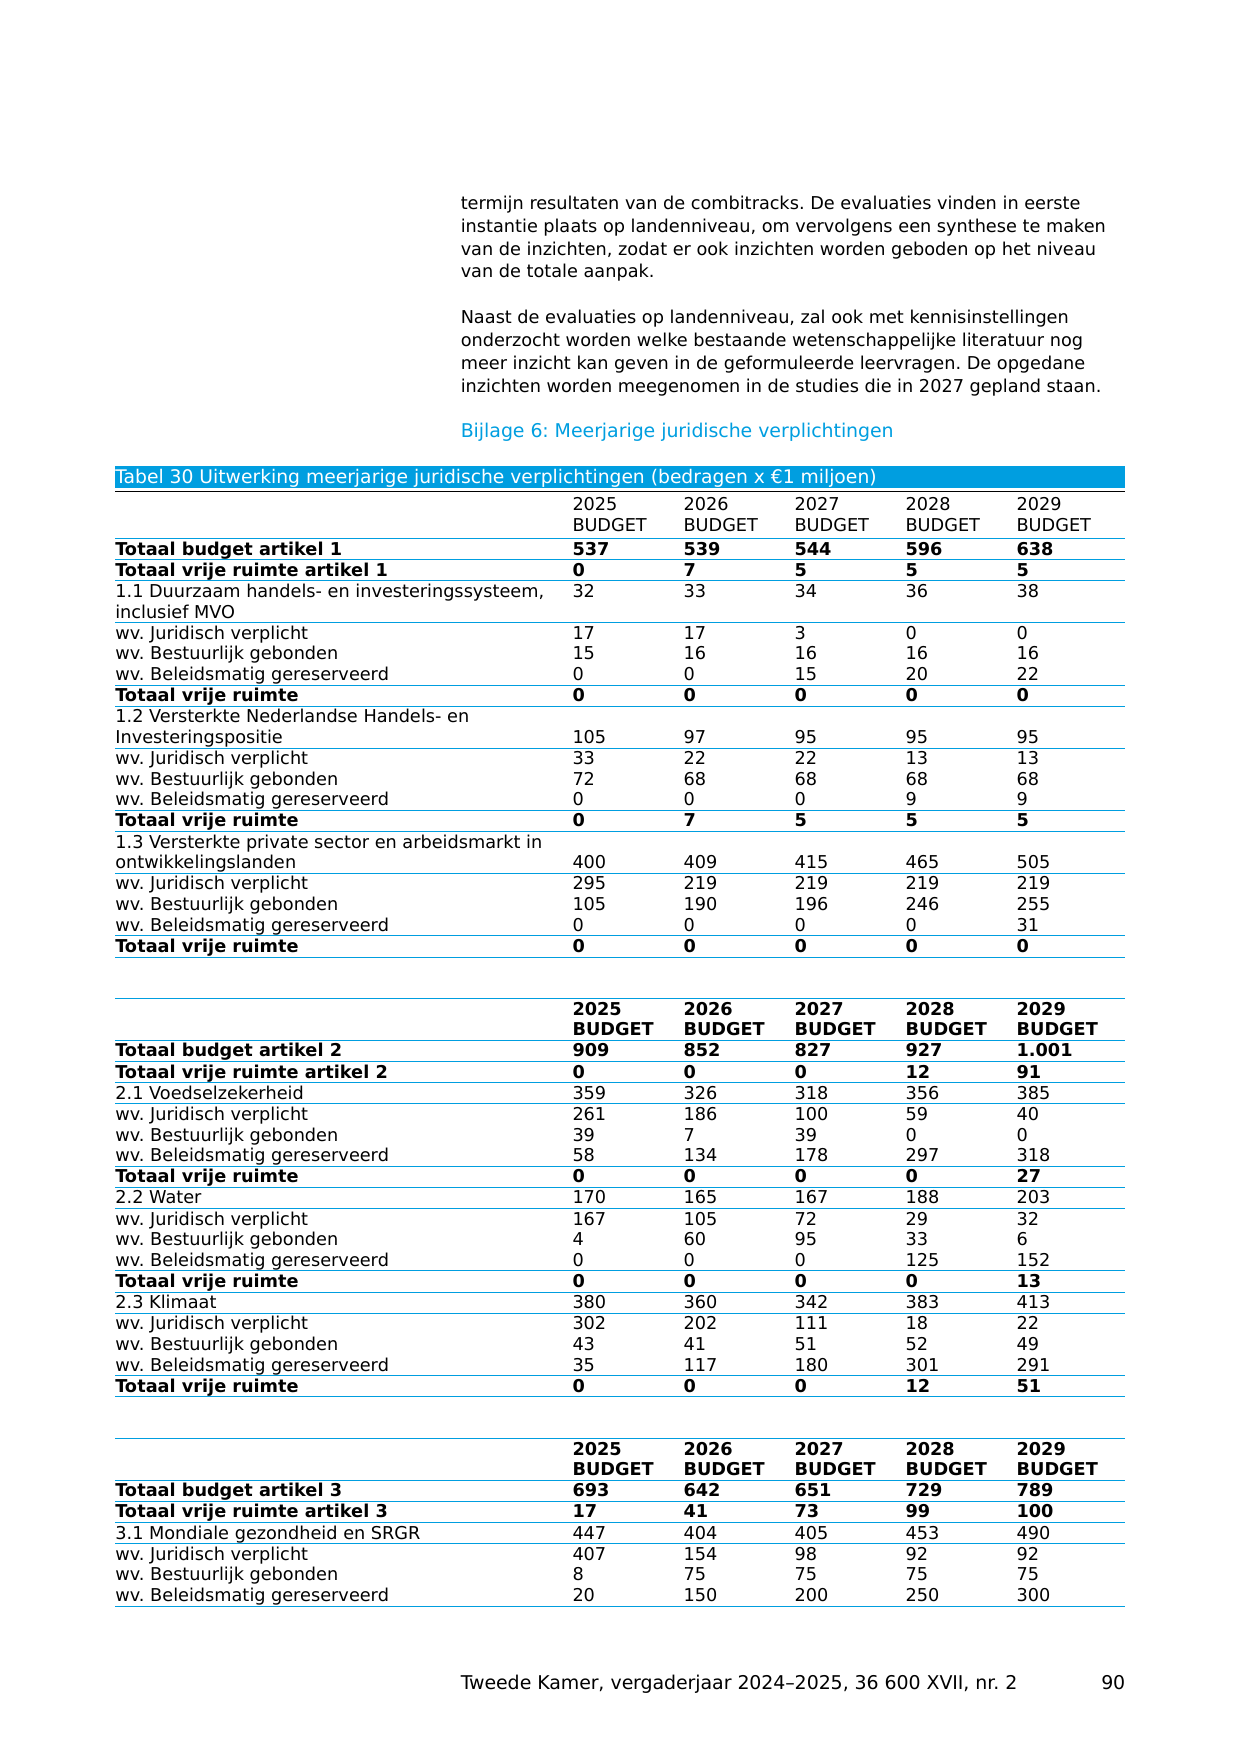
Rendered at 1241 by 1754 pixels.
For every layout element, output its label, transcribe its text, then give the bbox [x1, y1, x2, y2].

table_cell 301 [903, 1355, 1013, 1375]
table_cell 15 [791, 664, 902, 684]
table_cell 154 [680, 1544, 791, 1564]
table_cell wv. Beleidsmatig gereserveerd [115, 1355, 569, 1375]
table_cell 22 [680, 749, 791, 769]
table_cell 342 [791, 1293, 902, 1313]
table_cell 1.001 [1014, 1041, 1125, 1061]
table_cell 359 [569, 1083, 680, 1103]
table_cell 170 [569, 1188, 680, 1208]
table_cell 0 [680, 1250, 791, 1270]
table_cell 5 [1014, 811, 1125, 831]
table_cell 0 [791, 915, 902, 935]
table_cell 39 [569, 1125, 680, 1145]
table_cell [115, 1397, 569, 1417]
table_cell wv. Beleidsmatig gereserveerd [115, 1585, 569, 1606]
table_cell 200 [791, 1585, 902, 1606]
table_cell [115, 492, 569, 538]
table_cell 165 [680, 1188, 791, 1208]
table_cell 52 [903, 1334, 1013, 1354]
table_cell 16 [680, 643, 791, 664]
table_cell 2028 BUDGET [903, 492, 1013, 538]
table_cell 7 [680, 811, 791, 831]
table_cell 827 [791, 1041, 902, 1061]
table_cell 75 [1014, 1564, 1125, 1585]
table_cell 1.1 Duurzaam handels- en investeringssysteem, inclusief MVO [115, 581, 569, 622]
table_cell 95 [903, 707, 1013, 747]
table_cell 22 [791, 749, 902, 769]
table_cell 180 [791, 1355, 902, 1375]
table_cell 150 [680, 1585, 791, 1606]
table_cell 190 [680, 894, 791, 914]
table_cell 2028 BUDGET [903, 999, 1013, 1040]
table_cell 0 [791, 686, 902, 706]
table_cell 295 [569, 874, 680, 894]
table_cell 12 [903, 1376, 1013, 1396]
table_cell 186 [680, 1104, 791, 1124]
table_cell 4 [569, 1229, 680, 1250]
table_cell 693 [569, 1481, 680, 1501]
table_cell 0 [569, 560, 680, 580]
table_cell Totaal vrije ruimte [115, 811, 569, 831]
table_cell 5 [791, 811, 902, 831]
table_cell 2025 BUDGET [569, 999, 680, 1040]
table_cell 15 [569, 643, 680, 664]
table_cell 2027 BUDGET [791, 999, 902, 1040]
table_cell 41 [680, 1502, 791, 1522]
table_cell 178 [791, 1145, 902, 1166]
table_cell 219 [680, 874, 791, 894]
table_cell wv. Beleidsmatig gereserveerd [115, 915, 569, 935]
table_cell 36 [903, 581, 1013, 622]
table_cell 409 [680, 832, 791, 873]
table_cell Totaal vrije ruimte artikel 3 [115, 1502, 569, 1522]
table_cell 0 [791, 789, 902, 810]
table_cell 415 [791, 832, 902, 873]
table_cell 58 [569, 1145, 680, 1166]
table_cell [680, 1418, 791, 1438]
table_cell 0 [569, 915, 680, 935]
table_cell wv. Bestuurlijk gebonden [115, 1229, 569, 1250]
table_cell 73 [791, 1502, 902, 1522]
table_cell 32 [1014, 1209, 1125, 1229]
table_cell 2025 BUDGET [569, 1439, 680, 1480]
table_cell 246 [903, 894, 1013, 914]
table_cell 68 [1014, 769, 1125, 789]
table_cell 0 [569, 686, 680, 706]
table_cell 0 [1014, 623, 1125, 643]
table_cell 40 [1014, 1104, 1125, 1124]
table_cell 9 [903, 789, 1013, 810]
table_cell 72 [791, 1209, 902, 1229]
table_cell 447 [569, 1523, 680, 1543]
table_cell 465 [903, 832, 1013, 873]
table_cell 297 [903, 1145, 1013, 1166]
table_cell 59 [903, 1104, 1013, 1124]
table_cell 255 [1014, 894, 1125, 914]
table_cell 92 [903, 1544, 1013, 1564]
table_cell 0 [903, 1125, 1013, 1145]
table_cell 0 [569, 664, 680, 684]
table_cell Totaal vrije ruimte artikel 2 [115, 1062, 569, 1082]
table_cell 35 [569, 1355, 680, 1375]
table_cell 7 [680, 560, 791, 580]
table_cell 852 [680, 1041, 791, 1061]
table_cell 6 [1014, 1229, 1125, 1250]
table_cell 75 [903, 1564, 1013, 1585]
table_cell Totaal vrije ruimte [115, 1376, 569, 1396]
table_cell [680, 958, 791, 977]
table_cell 1.2 Versterkte Nederlandse Handels- en Investeringspositie [115, 707, 569, 747]
table_cell 0 [1014, 686, 1125, 706]
table_cell 405 [791, 1523, 902, 1543]
table_cell 2027 BUDGET [791, 492, 902, 538]
table_cell [680, 1397, 791, 1417]
table_cell 0 [569, 1271, 680, 1292]
table_cell 0 [680, 936, 791, 956]
table_cell 72 [569, 769, 680, 789]
table_cell 2026 BUDGET [680, 492, 791, 538]
table_cell 0 [791, 936, 902, 956]
table_cell 34 [791, 581, 902, 622]
table_cell [569, 958, 680, 977]
table_cell Totaal vrije ruimte [115, 686, 569, 706]
table_cell 0 [569, 789, 680, 810]
table_cell wv. Juridisch verplicht [115, 623, 569, 643]
table_cell 219 [903, 874, 1013, 894]
table_cell 642 [680, 1481, 791, 1501]
table_cell [569, 1418, 680, 1438]
table_cell 360 [680, 1293, 791, 1313]
table_cell 404 [680, 1523, 791, 1543]
table_cell 0 [791, 1062, 902, 1082]
table_cell 383 [903, 1293, 1013, 1313]
table_cell 302 [569, 1314, 680, 1334]
table_cell 2.3 Klimaat [115, 1293, 569, 1313]
table_cell 413 [1014, 1293, 1125, 1313]
table_cell 0 [791, 1271, 902, 1292]
table_cell [1014, 1418, 1125, 1438]
table_cell wv. Juridisch verplicht [115, 1314, 569, 1334]
table_cell wv. Bestuurlijk gebonden [115, 1334, 569, 1354]
table_cell [903, 958, 1013, 977]
table_cell 97 [680, 707, 791, 747]
table_cell 16 [1014, 643, 1125, 664]
table_cell 13 [1014, 749, 1125, 769]
table_cell [569, 1397, 680, 1417]
table_cell 196 [791, 894, 902, 914]
table_cell 75 [680, 1564, 791, 1585]
table_cell 385 [1014, 1083, 1125, 1103]
table_cell 3.1 Mondiale gezondheid en SRGR [115, 1523, 569, 1543]
table_cell Totaal vrije ruimte [115, 936, 569, 956]
table_cell 38 [1014, 581, 1125, 622]
table_cell 2029 BUDGET [1014, 999, 1125, 1040]
table_cell 43 [569, 1334, 680, 1354]
table_cell wv. Juridisch verplicht [115, 1209, 569, 1229]
table_cell 291 [1014, 1355, 1125, 1375]
table_cell 927 [903, 1041, 1013, 1061]
table_cell wv. Bestuurlijk gebonden [115, 1125, 569, 1145]
table_cell 99 [903, 1502, 1013, 1522]
table_cell 2.1 Voedselzekerheid [115, 1083, 569, 1103]
table_cell 27 [1014, 1167, 1125, 1187]
table_cell 0 [680, 1376, 791, 1396]
table_cell 300 [1014, 1585, 1125, 1606]
table_cell 98 [791, 1544, 902, 1564]
table_cell 789 [1014, 1481, 1125, 1501]
table_cell 105 [569, 894, 680, 914]
table_cell 17 [680, 623, 791, 643]
table_cell wv. Beleidsmatig gereserveerd [115, 1145, 569, 1166]
table_cell 407 [569, 1544, 680, 1564]
table_cell 0 [680, 686, 791, 706]
table_cell 5 [791, 560, 902, 580]
table_cell 49 [1014, 1334, 1125, 1354]
table_cell 219 [1014, 874, 1125, 894]
table_cell 92 [1014, 1544, 1125, 1564]
table_cell 100 [791, 1104, 902, 1124]
table_cell 33 [680, 581, 791, 622]
table_cell 2026 BUDGET [680, 999, 791, 1040]
table_cell wv. Beleidsmatig gereserveerd [115, 664, 569, 684]
table_cell 729 [903, 1481, 1013, 1501]
table_cell 5 [903, 560, 1013, 580]
table_cell wv. Juridisch verplicht [115, 1544, 569, 1564]
table_cell 117 [680, 1355, 791, 1375]
table_cell Totaal vrije ruimte [115, 1167, 569, 1187]
table_cell 0 [680, 1167, 791, 1187]
table_cell 167 [569, 1209, 680, 1229]
table_cell 0 [680, 915, 791, 935]
table_cell 105 [680, 1209, 791, 1229]
table_cell 152 [1014, 1250, 1125, 1270]
table_cell 2027 BUDGET [791, 1439, 902, 1480]
table_cell [115, 1439, 569, 1480]
table_cell 0 [680, 1062, 791, 1082]
table_cell [791, 958, 902, 977]
table_cell 219 [791, 874, 902, 894]
table_cell 51 [1014, 1376, 1125, 1396]
text termijn resultaten van de combitracks. De evaluaties vinden in eerste instantie plaats op landenniveau, om vervolgens een synthese te maken van de inzichten, zodat er ook inzichten worden geboden op het niveau van de totale aanpak. [461, 191, 1125, 282]
table_cell wv. Bestuurlijk gebonden [115, 894, 569, 914]
table_cell [903, 1397, 1013, 1417]
table_cell 16 [791, 643, 902, 664]
table_cell 167 [791, 1188, 902, 1208]
table_cell 1.3 Versterkte private sector en arbeidsmarkt in ontwikkelingslanden [115, 832, 569, 873]
table_cell 318 [791, 1083, 902, 1103]
table_cell 91 [1014, 1062, 1125, 1082]
table_cell 2025 BUDGET [569, 492, 680, 538]
table_cell wv. Bestuurlijk gebonden [115, 643, 569, 664]
table_cell 13 [1014, 1271, 1125, 1292]
table_cell 0 [680, 1271, 791, 1292]
table_cell [569, 978, 680, 998]
table_cell 0 [569, 1062, 680, 1082]
table_cell 20 [903, 664, 1013, 684]
table_cell 3 [791, 623, 902, 643]
table_cell 20 [569, 1585, 680, 1606]
table_cell [115, 978, 569, 998]
table_cell [680, 978, 791, 998]
table_cell 0 [569, 1376, 680, 1396]
table_cell wv. Bestuurlijk gebonden [115, 1564, 569, 1585]
table_cell 17 [569, 623, 680, 643]
table_cell 505 [1014, 832, 1125, 873]
table_cell 18 [903, 1314, 1013, 1334]
table_cell 68 [903, 769, 1013, 789]
table_cell 2026 BUDGET [680, 1439, 791, 1480]
table_cell 95 [1014, 707, 1125, 747]
table_cell 9 [1014, 789, 1125, 810]
table_cell 203 [1014, 1188, 1125, 1208]
text Naast de evaluaties op landenniveau, zal ook met kennisinstellingen onderzocht worden welke bestaande wetenschappelijke literatuur nog meer inzicht kan geven in de geformuleerde leervragen. De opgedane inzichten worden meegenomen in de studies die in 2027 gepland staan. [461, 305, 1125, 397]
table_cell [1014, 978, 1125, 998]
table_cell 33 [903, 1229, 1013, 1250]
title Bijlage 6: Meerjarige juridische verplichtingen [461, 420, 1125, 442]
table_cell 105 [569, 707, 680, 747]
table_cell 356 [903, 1083, 1013, 1103]
table_cell 188 [903, 1188, 1013, 1208]
table_cell 12 [903, 1062, 1013, 1082]
table_cell 29 [903, 1209, 1013, 1229]
table_cell 490 [1014, 1523, 1125, 1543]
table_cell 0 [1014, 1125, 1125, 1145]
table_cell 0 [1014, 936, 1125, 956]
table_cell 2029 BUDGET [1014, 1439, 1125, 1480]
table_cell 400 [569, 832, 680, 873]
table_cell 638 [1014, 539, 1125, 559]
table_cell 0 [569, 811, 680, 831]
table_cell 380 [569, 1293, 680, 1313]
table_cell [1014, 958, 1125, 977]
table_cell 95 [791, 707, 902, 747]
table_cell wv. Juridisch verplicht [115, 1104, 569, 1124]
table_cell 2.2 Water [115, 1188, 569, 1208]
table_cell wv. Juridisch verplicht [115, 874, 569, 894]
table_cell 0 [903, 936, 1013, 956]
table_cell 31 [1014, 915, 1125, 935]
table_cell wv. Beleidsmatig gereserveerd [115, 1250, 569, 1270]
table_cell 134 [680, 1145, 791, 1166]
table_cell 0 [903, 623, 1013, 643]
table_cell 111 [791, 1314, 902, 1334]
table_cell 2029 BUDGET [1014, 492, 1125, 538]
table_cell 0 [903, 686, 1013, 706]
table_cell 0 [791, 1376, 902, 1396]
table_cell 0 [680, 664, 791, 684]
table_cell 16 [903, 643, 1013, 664]
table_cell 17 [569, 1502, 680, 1522]
table_cell 202 [680, 1314, 791, 1334]
table_cell [791, 1397, 902, 1417]
table_cell 539 [680, 539, 791, 559]
table_cell [115, 1418, 569, 1438]
table_cell [791, 1418, 902, 1438]
table_cell 537 [569, 539, 680, 559]
table_cell 125 [903, 1250, 1013, 1270]
table_cell 32 [569, 581, 680, 622]
table_cell 0 [569, 936, 680, 956]
table_cell wv. Juridisch verplicht [115, 749, 569, 769]
table_cell 909 [569, 1041, 680, 1061]
table_cell Totaal budget artikel 2 [115, 1041, 569, 1061]
table_cell Totaal vrije ruimte [115, 1271, 569, 1292]
table_cell 0 [791, 1167, 902, 1187]
table_cell 544 [791, 539, 902, 559]
table_cell Totaal vrije ruimte artikel 1 [115, 560, 569, 580]
table_cell 7 [680, 1125, 791, 1145]
table_cell 5 [903, 811, 1013, 831]
table_cell 0 [903, 915, 1013, 935]
table_cell 0 [791, 1250, 902, 1270]
table_cell 596 [903, 539, 1013, 559]
table_cell 261 [569, 1104, 680, 1124]
table_cell wv. Beleidsmatig gereserveerd [115, 789, 569, 810]
table_cell 22 [1014, 664, 1125, 684]
table_cell 51 [791, 1334, 902, 1354]
table_cell 75 [791, 1564, 902, 1585]
table_cell Totaal budget artikel 1 [115, 539, 569, 559]
table_cell 39 [791, 1125, 902, 1145]
table_cell 318 [1014, 1145, 1125, 1166]
table_cell [1014, 1397, 1125, 1417]
table_cell 13 [903, 749, 1013, 769]
table_cell 68 [680, 769, 791, 789]
table_cell 0 [569, 1167, 680, 1187]
table_cell 68 [791, 769, 902, 789]
table_cell 100 [1014, 1502, 1125, 1522]
table_cell 651 [791, 1481, 902, 1501]
table_cell 453 [903, 1523, 1013, 1543]
table_cell 95 [791, 1229, 902, 1250]
table_cell 0 [569, 1250, 680, 1270]
table_cell 0 [903, 1271, 1013, 1292]
table_cell 0 [903, 1167, 1013, 1187]
table_cell [115, 958, 569, 977]
table_cell 5 [1014, 560, 1125, 580]
table_cell 41 [680, 1334, 791, 1354]
table_cell Totaal budget artikel 3 [115, 1481, 569, 1501]
table_cell 8 [569, 1564, 680, 1585]
table_cell 250 [903, 1585, 1013, 1606]
table_cell [791, 978, 902, 998]
table_cell 22 [1014, 1314, 1125, 1334]
table_cell [903, 1418, 1013, 1438]
table_cell 60 [680, 1229, 791, 1250]
table_cell 326 [680, 1083, 791, 1103]
table_cell [115, 999, 569, 1040]
table_cell 2028 BUDGET [903, 1439, 1013, 1480]
table_cell [903, 978, 1013, 998]
table_cell wv. Bestuurlijk gebonden [115, 769, 569, 789]
table_cell 33 [569, 749, 680, 769]
table_cell 0 [680, 789, 791, 810]
